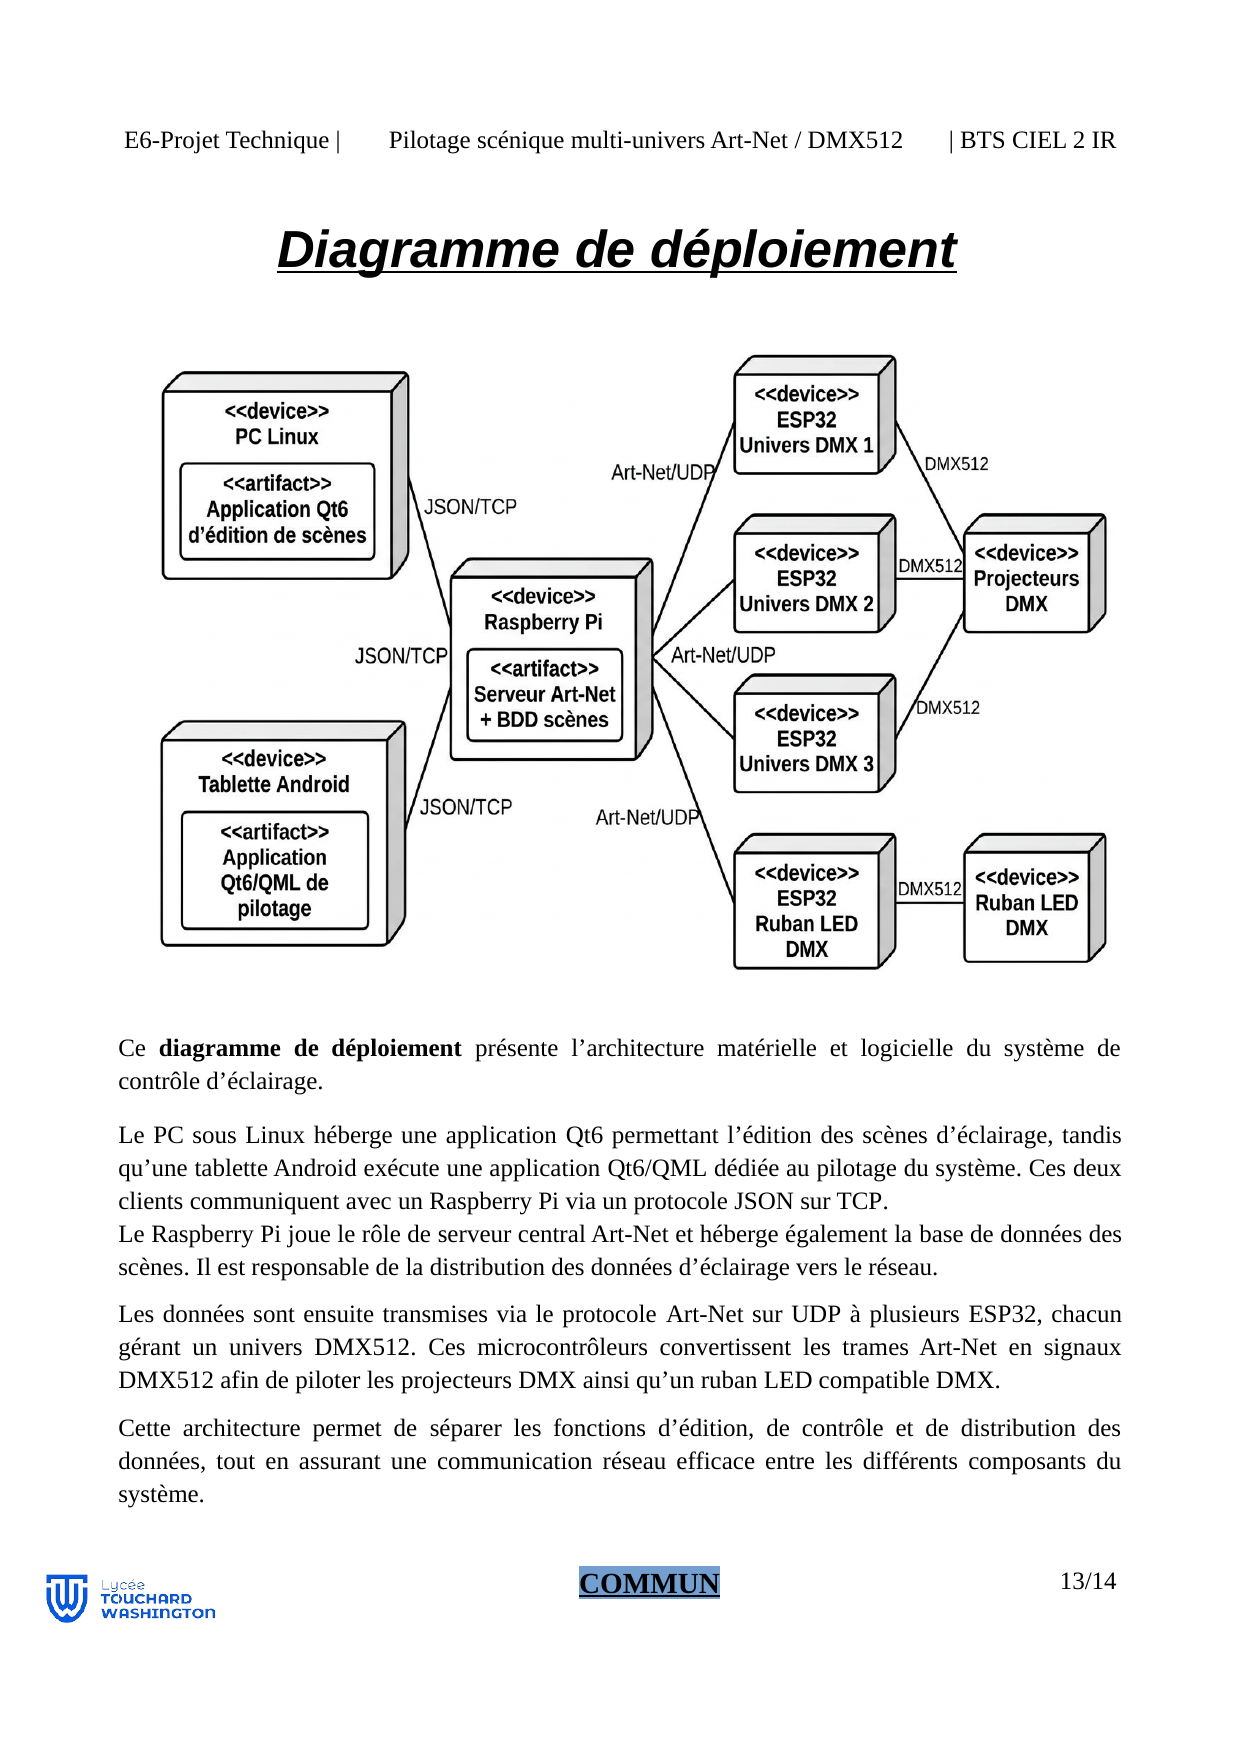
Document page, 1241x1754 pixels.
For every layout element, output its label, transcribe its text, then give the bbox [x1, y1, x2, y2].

subtitle Diagramme de déploiement [118, 219, 1121, 278]
picture [119, 1560, 256, 1606]
text Le PC sous Linux héberge une application Qt6 permettant l’édition des scènes d’éclairage, tandis qu’une tablette Android exécute une application Qt6/QML dédiée au pilotage du système. Ces deux clients communiquent avec un Raspberry Pi via un protocole JSON sur TCP. [118, 1120, 1122, 1214]
picture [132, 336, 1115, 975]
text Les données sont ensuite transmises via le protocole Art-Net sur UDP à plusieurs ESP32, chacun gérant un univers DMX512. Ces microcontrôleurs convertissent les trames Art-Net en signaux DMX512 afin de piloter les projecteurs DMX ainsi qu’un ruban LED compatible DMX. [118, 1299, 1122, 1394]
text Cette architecture permet de séparer les fonctions d’édition, de contrôle et de distribution des données, tout en assurant une communication réseau efficace entre les différents composants du système. [118, 1413, 1122, 1508]
text Ce diagramme de déploiement présente l’architecture matérielle et logicielle du système de contrôle d’éclairage. [118, 1033, 1122, 1095]
text Le Raspberry Pi joue le rôle de serveur central Art-Net et héberge également la base de données des scènes. Il est responsable de la distribution des données d’éclairage vers le réseau. [118, 1219, 1122, 1281]
picture [6, 1537, 256, 1661]
